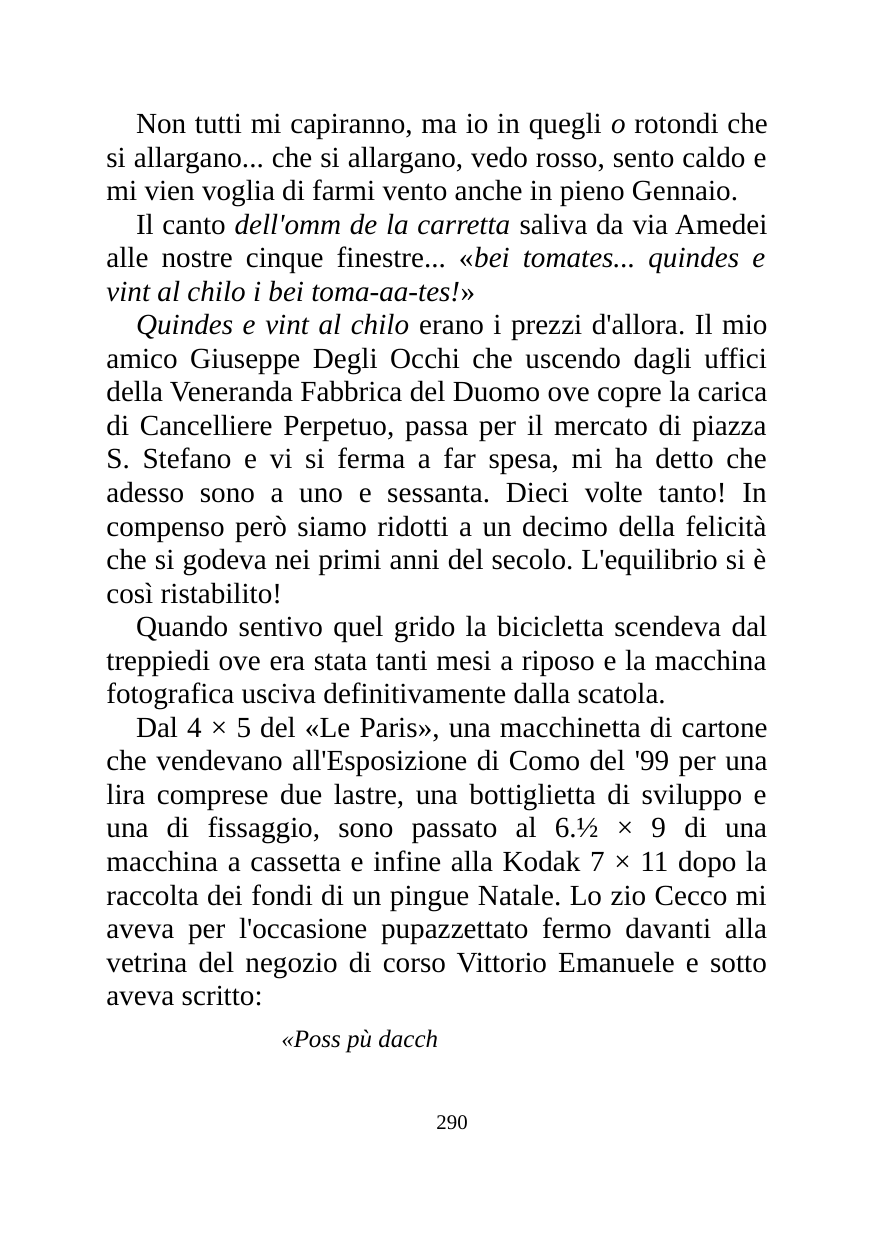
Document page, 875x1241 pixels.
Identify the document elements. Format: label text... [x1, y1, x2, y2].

text Quindes e vint al chilo erano i prezzi d'allora. Il mio amico Giuseppe Degli Occhi che uscendo dagli uffici della Veneranda Fabbrica del Duomo ove copre la carica di Cancelliere Perpetuo, passa per il mercato di piazza S. Stefano e vi si ferma a far spesa, mi ha detto che adesso sono a uno e sessanta. Dieci volte tanto! In compenso però siamo ridotti a un decimo della felicità che si godeva nei primi anni del secolo. L'equilibrio si è così ristabilito! [106, 307, 768, 609]
text Il canto dell'omm de la carretta saliva da via Amedei alle nostre cinque finestre... «bei tomates... quindes e vint al chilo i bei toma-aa-tes!» [106, 207, 768, 307]
text Non tutti mi capiranno, ma io in quegli o rotondi che si allargano... che si allargano, vedo rosso, sento caldo e mi vien voglia di farmi vento anche in pieno Gennaio. [106, 106, 768, 207]
text Dal 4 × 5 del «Le Paris», una macchinetta di cartone che vendevano all'Esposizione di Como del '99 per una lira comprese due lastre, una bottiglietta di sviluppo e una di fissaggio, sono passato al 6.½ × 9 di una macchina a cassetta e infine alla Kodak 7 × 11 dopo la raccolta dei fondi di un pingue Natale. Lo zio Cecco mi aveva per l'occasione pupazzettato fermo davanti alla vetrina del negozio di corso Vittorio Emanuele e sotto aveva scritto: [106, 710, 768, 1012]
text Quando sentivo quel grido la bicicletta scendeva dal treppiedi ove era stata tanti mesi a riposo e la macchina fotografica usciva definitivamente dalla scatola. [106, 609, 768, 710]
text «Poss pù dacch [281, 1024, 768, 1053]
